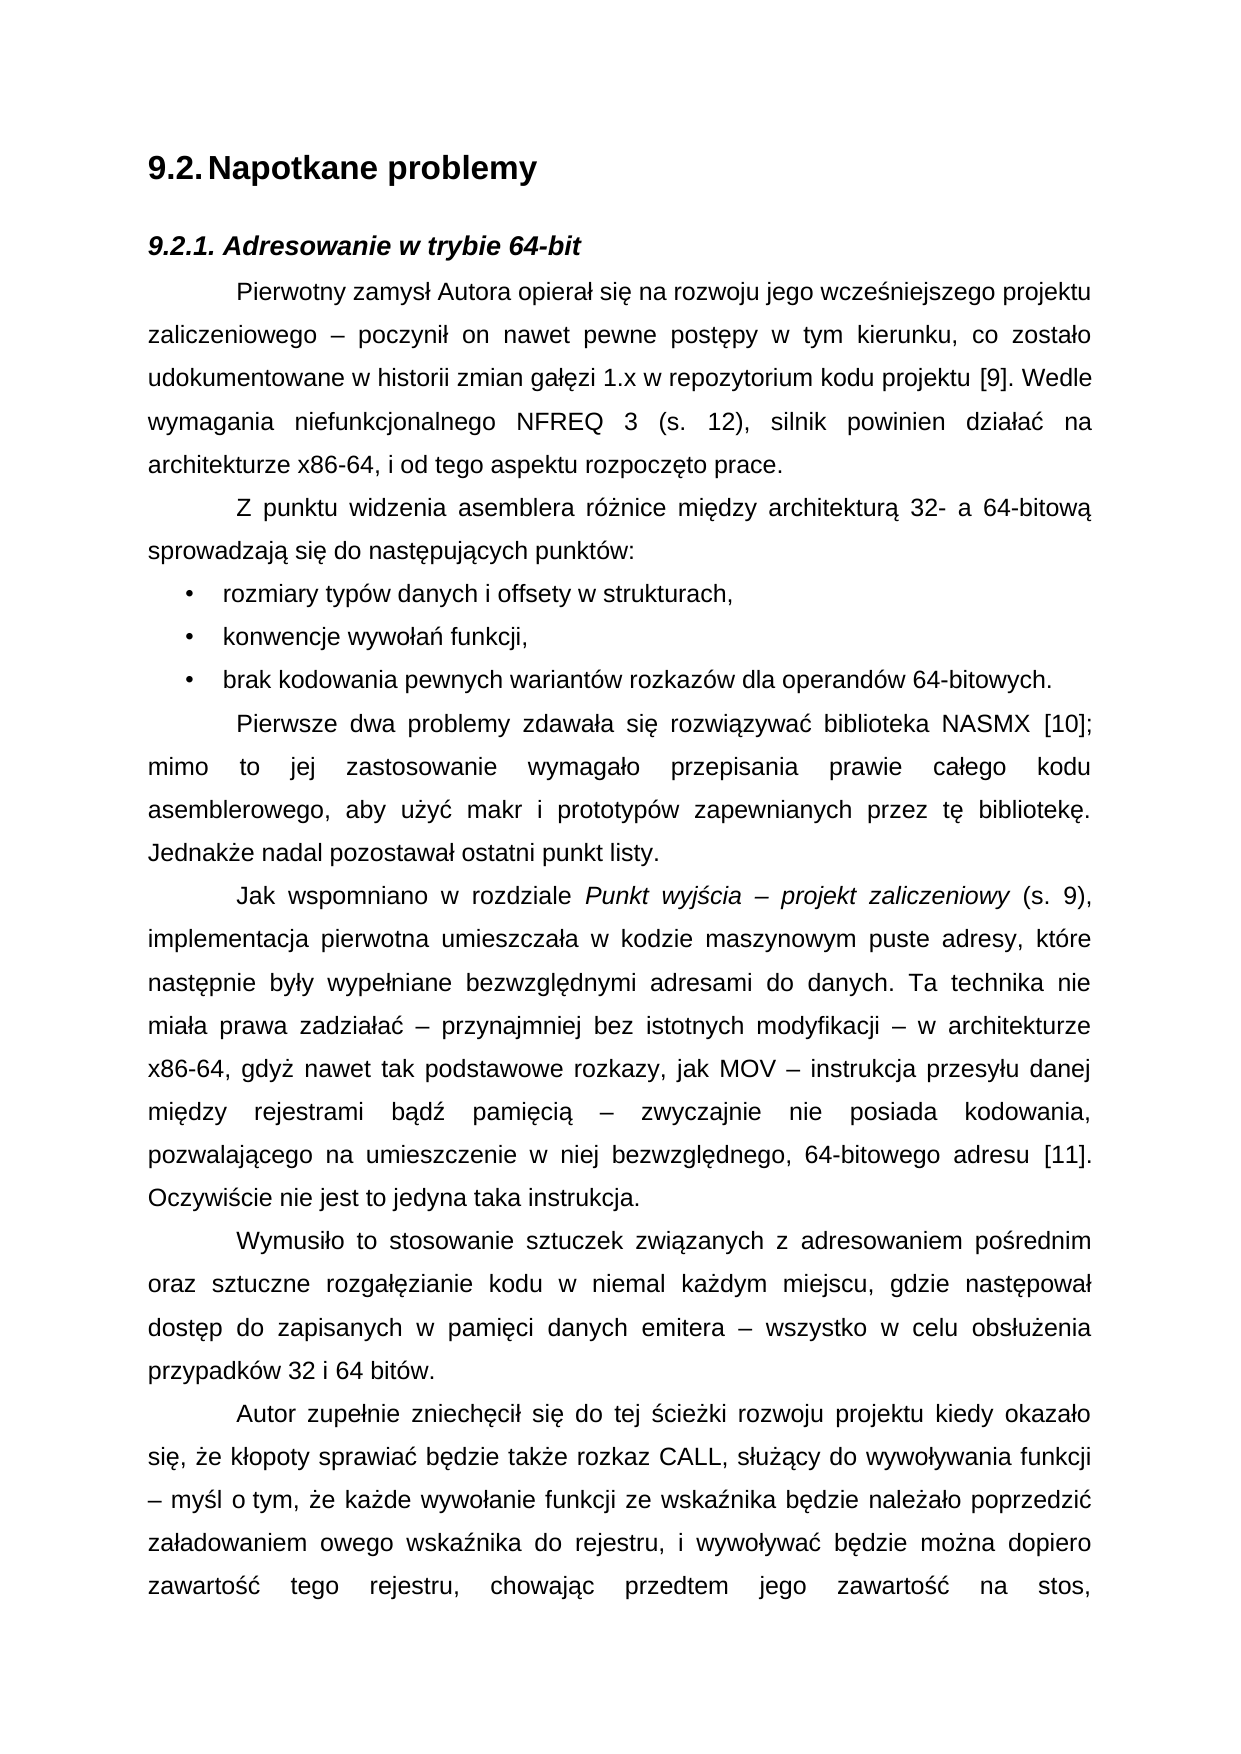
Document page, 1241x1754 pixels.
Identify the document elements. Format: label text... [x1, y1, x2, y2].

list rozmiary typów danych i offsety w strukturach, [185, 579, 1092, 608]
subtitle Napotkane problemy [148, 148, 1092, 186]
text Pierwsze dwa problemy zdawała się rozwiązywać biblioteka NASMX [10]; mimo to jej zastosowanie wymagało przepisania prawie całego kodu asemblerowego, aby użyć makr i prototypów zapewnianych przez tę bibliotekę. Jednakże nadal pozostawał ostatni punkt listy. [148, 709, 1092, 867]
list brak kodowania pewnych wariantów rozkazów dla operandów 64-bitowych. [185, 666, 1092, 694]
text Autor zupełnie zniechęcił się do tej ścieżki rozwoju projektu kiedy okazało się, że kłopoty sprawiać będzie także rozkaz CALL, służący do wywoływania funkcji – myśl o tym, że każde wywołanie funkcji ze wskaźnika będzie należało poprzedzić załadowaniem owego wskaźnika do rejestru, i wywoływać będzie można dopiero zawartość tego rejestru, chowając przedtem jego zawartość na stos, [148, 1399, 1092, 1600]
text Jak wspomniano w rozdziale Punkt wyjścia – projekt zaliczeniowy (s. 9), implementacja pierwotna umieszczała w kodzie maszynowym puste adresy, które następnie były wypełniane bezwzględnymi adresami do danych. Ta technika nie miała prawa zadziałać – przynajmniej bez istotnych modyfikacji – w architekturze x86-64, gdyż nawet tak podstawowe rozkazy, jak MOV – instrukcja przesyłu danej między rejestrami bądź pamięcią – zwyczajnie nie posiada kodowania, pozwalającego na umieszczenie w niej bezwzględnego, 64-bitowego adresu [11]. Oczywiście nie jest to jedyna taka instrukcja. [148, 881, 1092, 1212]
list konwencje wywołań funkcji, [185, 622, 1092, 651]
text Z punktu widzenia asemblera różnice między architekturą 32- a 64-bitową sprowadzają się do następujących punktów: [148, 493, 1092, 565]
text Pierwotny zamysł Autora opierał się na rozwoju jego wcześniejszego projektu zaliczeniowego – poczynił on nawet pewne postępy w tym kierunku, co zostało udokumentowane w historii zmian gałęzi 1.x w repozytorium kodu projektu [9]. Wedle wymagania niefunkcjonalnego NFREQ 3 (s. 12), silnik powinien działać na architekturze x86-64, i od tego aspektu rozpoczęto prace. [148, 277, 1092, 478]
subtitle Adresowanie w trybie 64-bit [148, 230, 1092, 262]
text Wymusiło to stosowanie sztuczek związanych z adresowaniem pośrednim oraz sztuczne rozgałęzianie kodu w niemal każdym miejscu, gdzie następował dostęp do zapisanych w pamięci danych emitera – wszystko w celu obsłużenia przypadków 32 i 64 bitów. [148, 1226, 1092, 1384]
